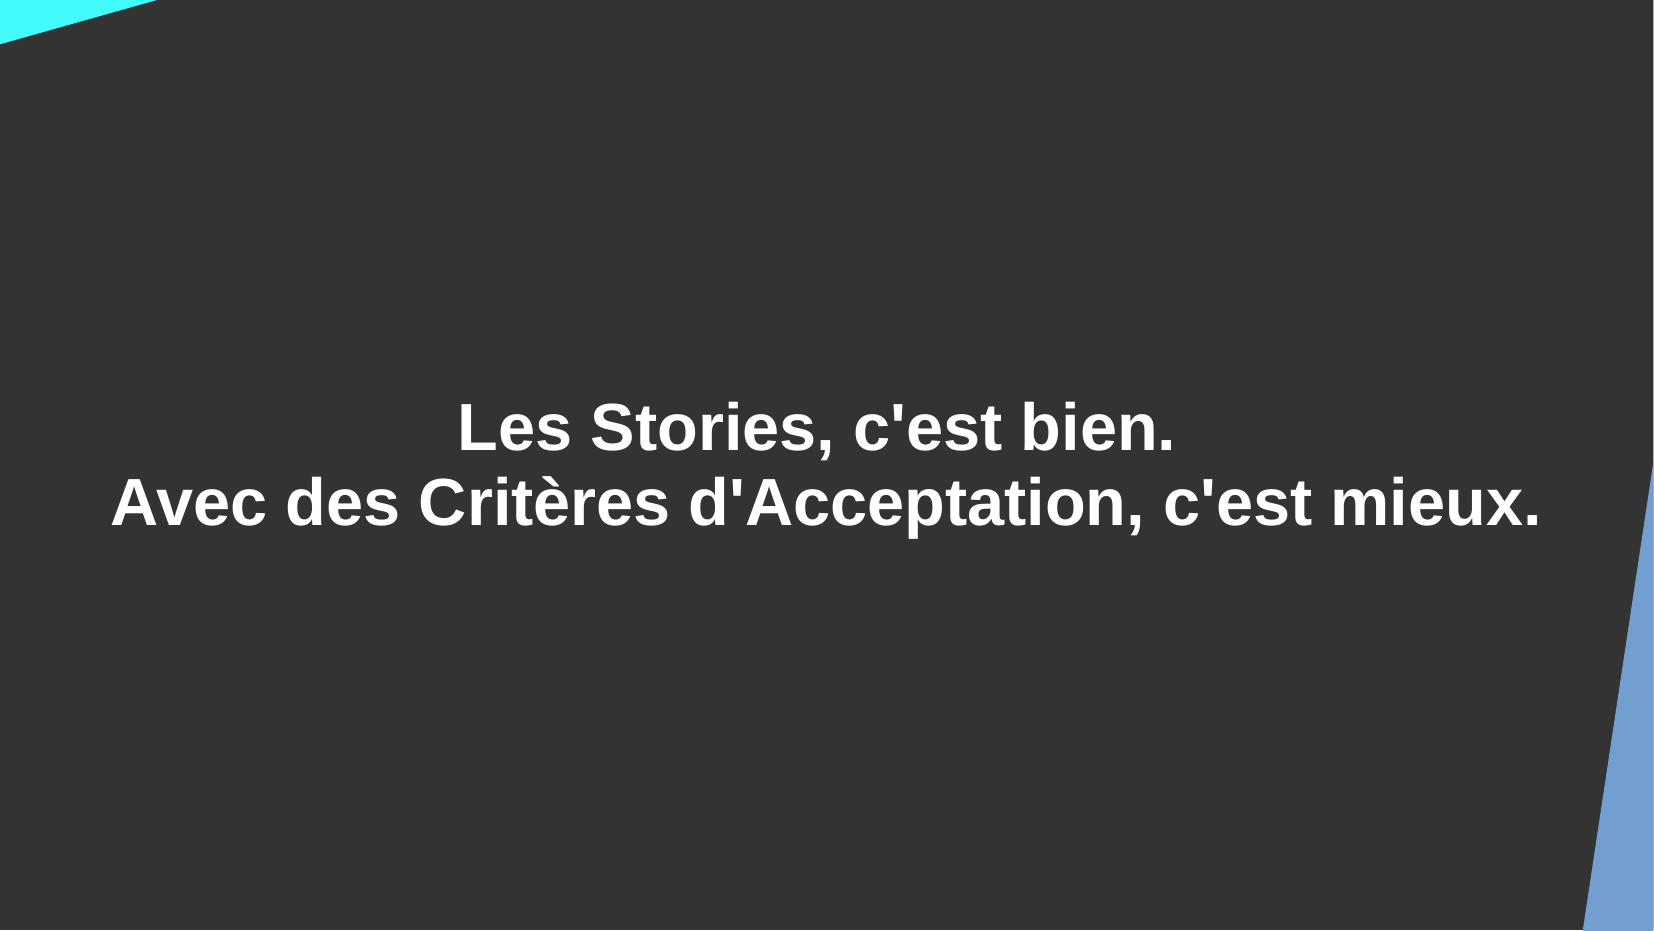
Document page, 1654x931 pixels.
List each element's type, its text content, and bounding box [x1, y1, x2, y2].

title Les Stories, c'est bien. Avec des Critères d'Acceptation, c'est mieux. [31, 367, 1622, 563]
text_box [0, 0, 157, 45]
text_box [1582, 457, 1654, 931]
